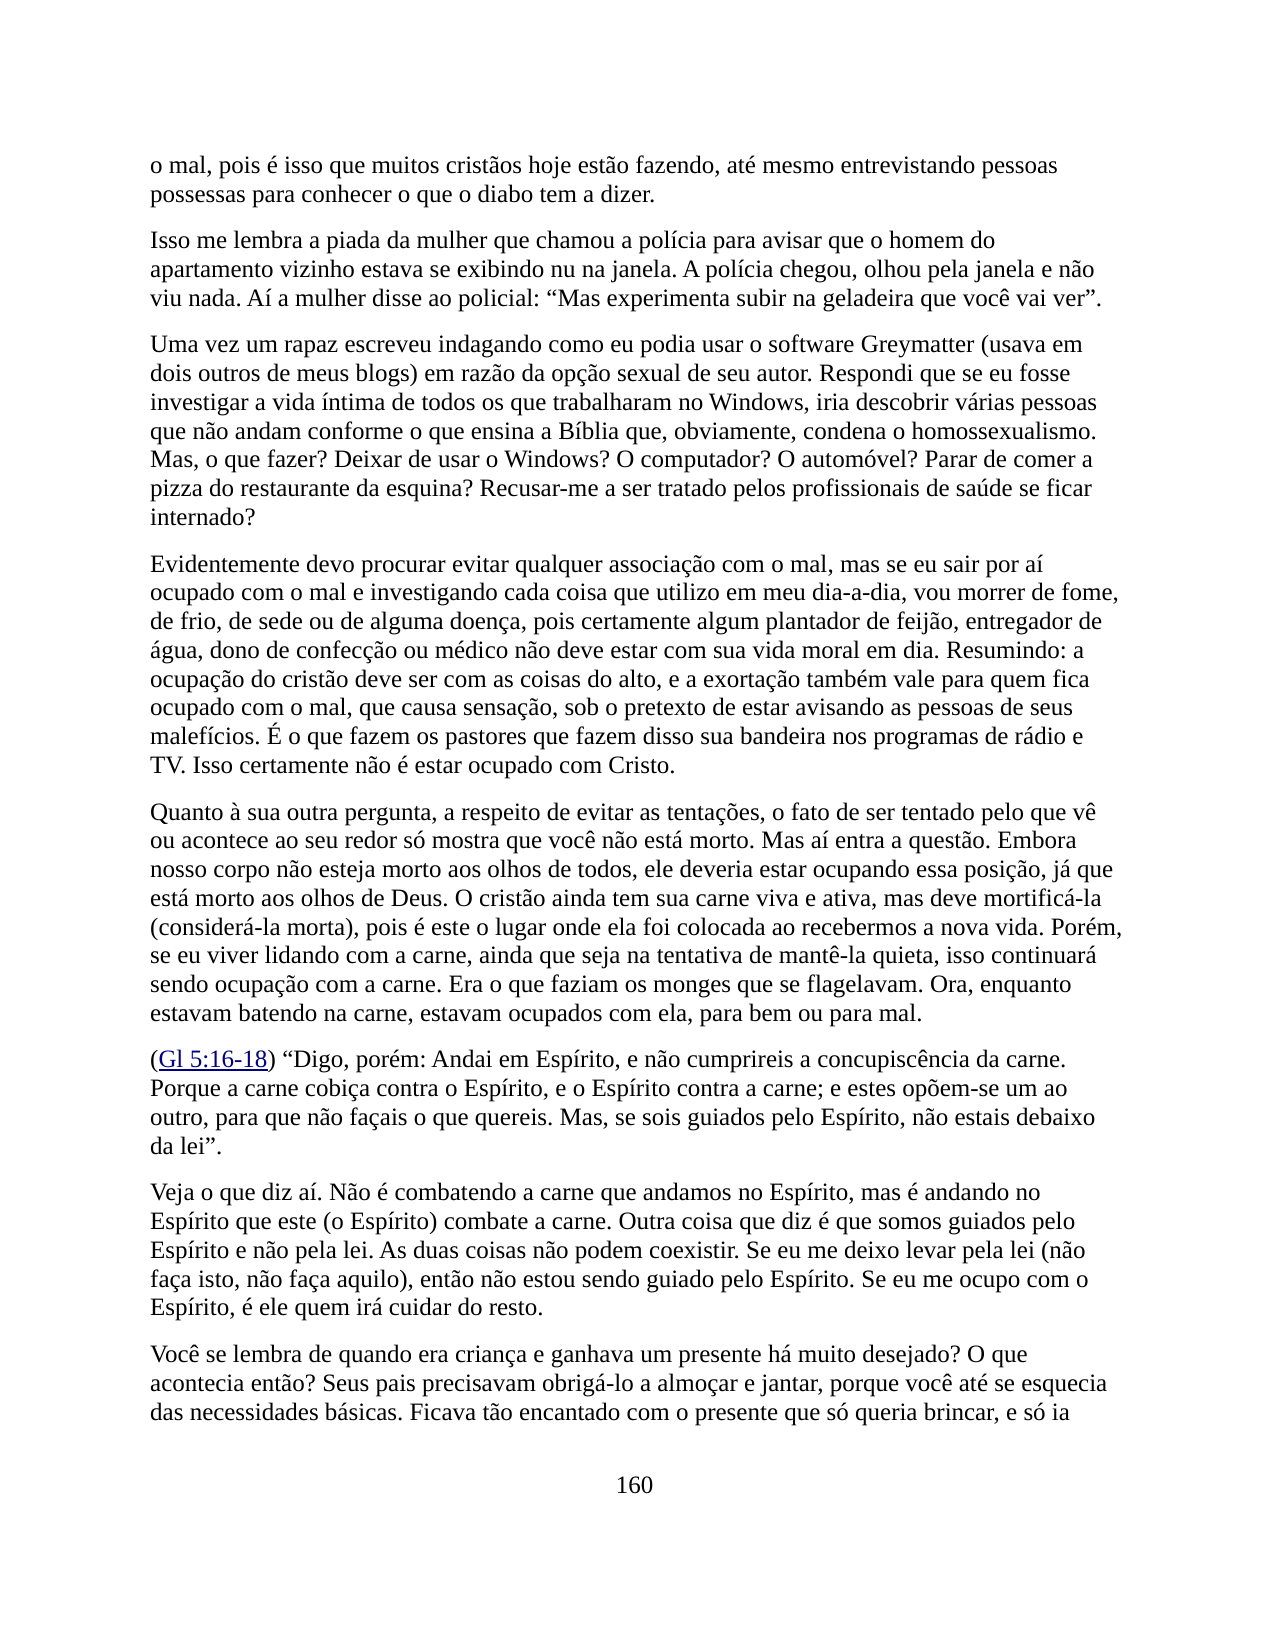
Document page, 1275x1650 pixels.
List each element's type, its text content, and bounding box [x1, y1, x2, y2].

text Evidentemente devo procurar evitar qualquer associação com o mal, mas se eu sair por aí ocupado com o mal e investigando cada coisa que utilizo em meu dia-a-dia, vou morrer de fome, de frio, de sede ou de alguma doença, pois certamente algum plantador de feijão, entregador de água, dono de confecção ou médico não deve estar com sua vida moral em dia. Resumindo: a ocupação do cristão deve ser com as coisas do alto, e a exortação também vale para quem fica ocupado com o mal, que causa sensação, sob o pretexto de estar avisando as pessoas de seus malefícios. É o que fazem os pastores que fazem disso sua bandeira nos programas de rádio e TV. Isso certamente não é estar ocupado com Cristo. [150, 549, 1125, 779]
text Veja o que diz aí. Não é combatendo a carne que andamos no Espírito, mas é andando no Espírito que este (o Espírito) combate a carne. Outra coisa que diz é que somos guiados pelo Espírito e não pela lei. As duas coisas não podem coexistir. Se eu me deixo levar pela lei (não faça isto, não faça aquilo), então não estou sendo guiado pelo Espírito. Se eu me ocupo com o Espírito, é ele quem irá cuidar do resto. [150, 1177, 1125, 1321]
text Você se lembra de quando era criança e ganhava um presente há muito desejado? O que acontecia então? Seus pais precisavam obrigá-lo a almoçar e jantar, porque você até se esquecia das necessidades básicas. Ficava tão encantado com o presente que só queria brincar, e só ia [150, 1339, 1125, 1425]
text (Gl 5:16-18) “Digo, porém: Andai em Espírito, e não cumprireis a concupiscência da carne. Porque a carne cobiça contra o Espírito, e o Espírito contra a carne; e estes opõem-se um ao outro, para que não façais o que quereis. Mas, se sois guiados pelo Espírito, não estais debaixo da lei”. [150, 1044, 1125, 1159]
text Quanto à sua outra pergunta, a respeito de evitar as tentações, o fato de ser tentado pelo que vê ou acontece ao seu redor só mostra que você não está morto. Mas aí entra a questão. Embora nosso corpo não esteja morto aos olhos de todos, ele deveria estar ocupando essa posição, já que está morto aos olhos de Deus. O cristão ainda tem sua carne viva e ativa, mas deve mortificá-la (considerá-la morta), pois é este o lugar onde ela foi colocada ao recebermos a nova vida. Porém, se eu viver lidando com a carne, ainda que seja na tentativa de mantê-la quieta, isso continuará sendo ocupação com a carne. Era o que faziam os monges que se flagelavam. Ora, enquanto estavam batendo na carne, estavam ocupados com ela, para bem ou para mal. [150, 797, 1125, 1027]
text o mal, pois é isso que muitos cristãos hoje estão fazendo, até mesmo entrevistando pessoas possessas para conhecer o que o diabo tem a dizer. [150, 150, 1125, 207]
text Uma vez um rapaz escreveu indagando como eu podia usar o software Greymatter (usava em dois outros de meus blogs) em razão da opção sexual de seu autor. Respondi que se eu fosse investigar a vida íntima de todos os que trabalharam no Windows, iria descobrir várias pessoas que não andam conforme o que ensina a Bíblia que, obviamente, condena o homossexualismo. Mas, o que fazer? Deixar de usar o Windows? O computador? O automóvel? Parar de comer a pizza do restaurante da esquina? Recusar-me a ser tratado pelos profissionais de saúde se ficar internado? [150, 329, 1125, 531]
text Isso me lembra a piada da mulher que chamou a polícia para avisar que o homem do apartamento vizinho estava se exibindo nu na janela. A polícia chegou, olhou pela janela e não viu nada. Aí a mulher disse ao policial: “Mas experimenta subir na geladeira que você vai ver”. [150, 225, 1125, 312]
